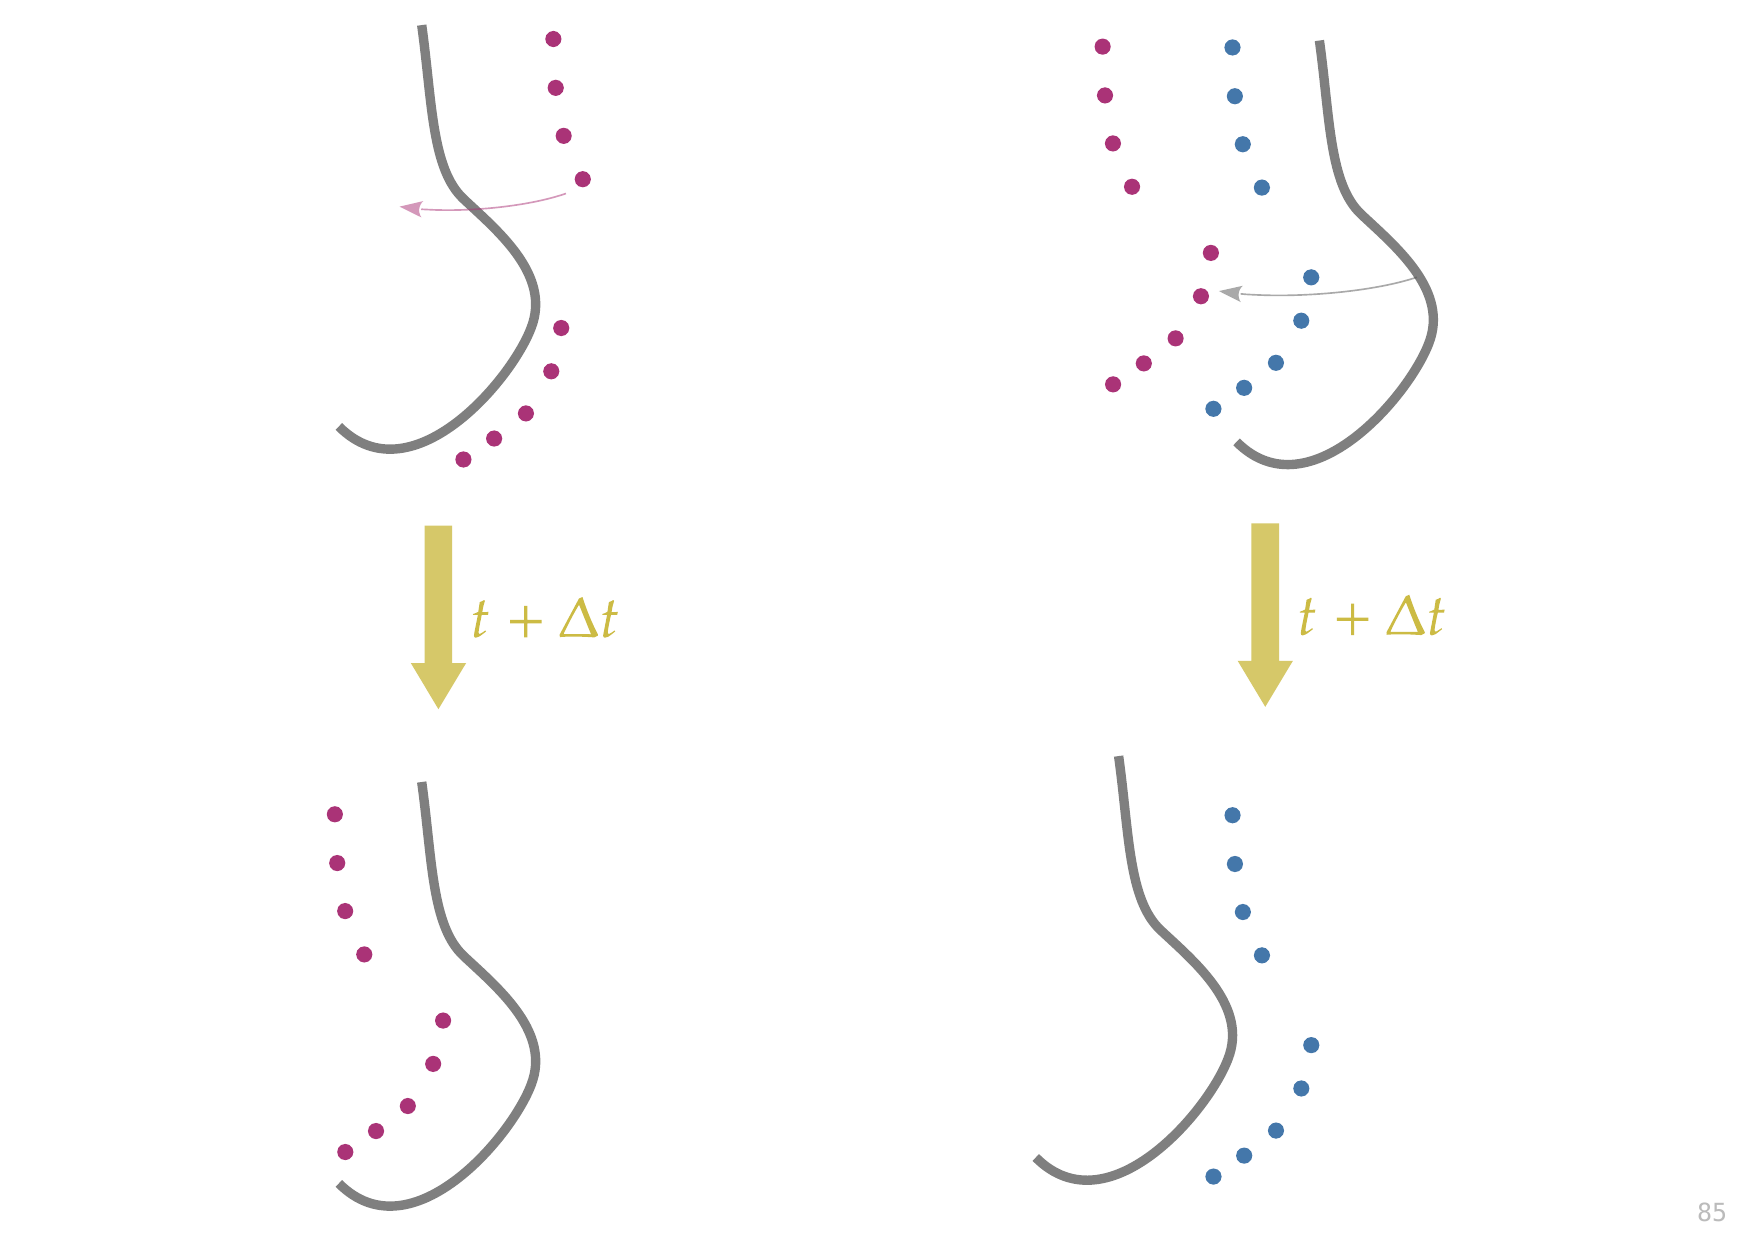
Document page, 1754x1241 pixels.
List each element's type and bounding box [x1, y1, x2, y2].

text_box [1267, 1122, 1285, 1139]
text_box [326, 806, 343, 823]
text_box [1386, 594, 1425, 636]
text_box [472, 600, 489, 638]
text_box [1202, 244, 1220, 262]
text_box [337, 1143, 354, 1161]
text_box [425, 1055, 442, 1073]
text_box [435, 1012, 452, 1029]
text_box [1253, 947, 1271, 964]
text_box [1237, 523, 1293, 707]
text_box [1226, 855, 1244, 873]
text_box [356, 946, 373, 963]
text_box [1293, 1080, 1310, 1097]
text_box [602, 600, 618, 638]
text_box [1293, 312, 1310, 329]
text_box [455, 451, 472, 468]
text_box [1096, 87, 1114, 104]
text_box [1234, 136, 1251, 153]
text_box [553, 319, 570, 337]
text_box [410, 525, 467, 710]
text_box [574, 171, 591, 188]
text_box [329, 854, 346, 872]
text_box [510, 605, 542, 638]
text_box [1224, 39, 1241, 56]
text_box [1094, 38, 1111, 55]
text_box [1303, 1037, 1320, 1054]
text_box [1303, 269, 1320, 286]
text_box [1192, 288, 1210, 305]
text_box [545, 30, 562, 48]
text_box [367, 1122, 385, 1140]
text_box [1224, 807, 1241, 824]
text_box [1336, 603, 1369, 636]
text_box [517, 405, 535, 422]
text_box [555, 127, 572, 144]
text_box [559, 597, 598, 638]
text_box [399, 1097, 416, 1115]
text_box [337, 902, 354, 920]
text_box [1234, 903, 1251, 921]
text_box [1135, 355, 1152, 372]
text_box [1253, 179, 1271, 196]
text_box [1236, 379, 1253, 396]
text_box [1167, 330, 1184, 347]
text_box [1123, 178, 1141, 195]
text_box [1236, 1147, 1253, 1164]
text_box [486, 430, 503, 447]
text_box [1205, 400, 1222, 417]
text_box [1104, 135, 1122, 152]
text_box [547, 79, 564, 96]
text_box [543, 363, 560, 380]
text_box [1226, 88, 1243, 105]
text_box [1104, 376, 1122, 393]
text_box [1267, 354, 1285, 371]
text_box [1429, 597, 1445, 636]
text_box [1299, 597, 1316, 636]
text_box [1205, 1168, 1222, 1185]
